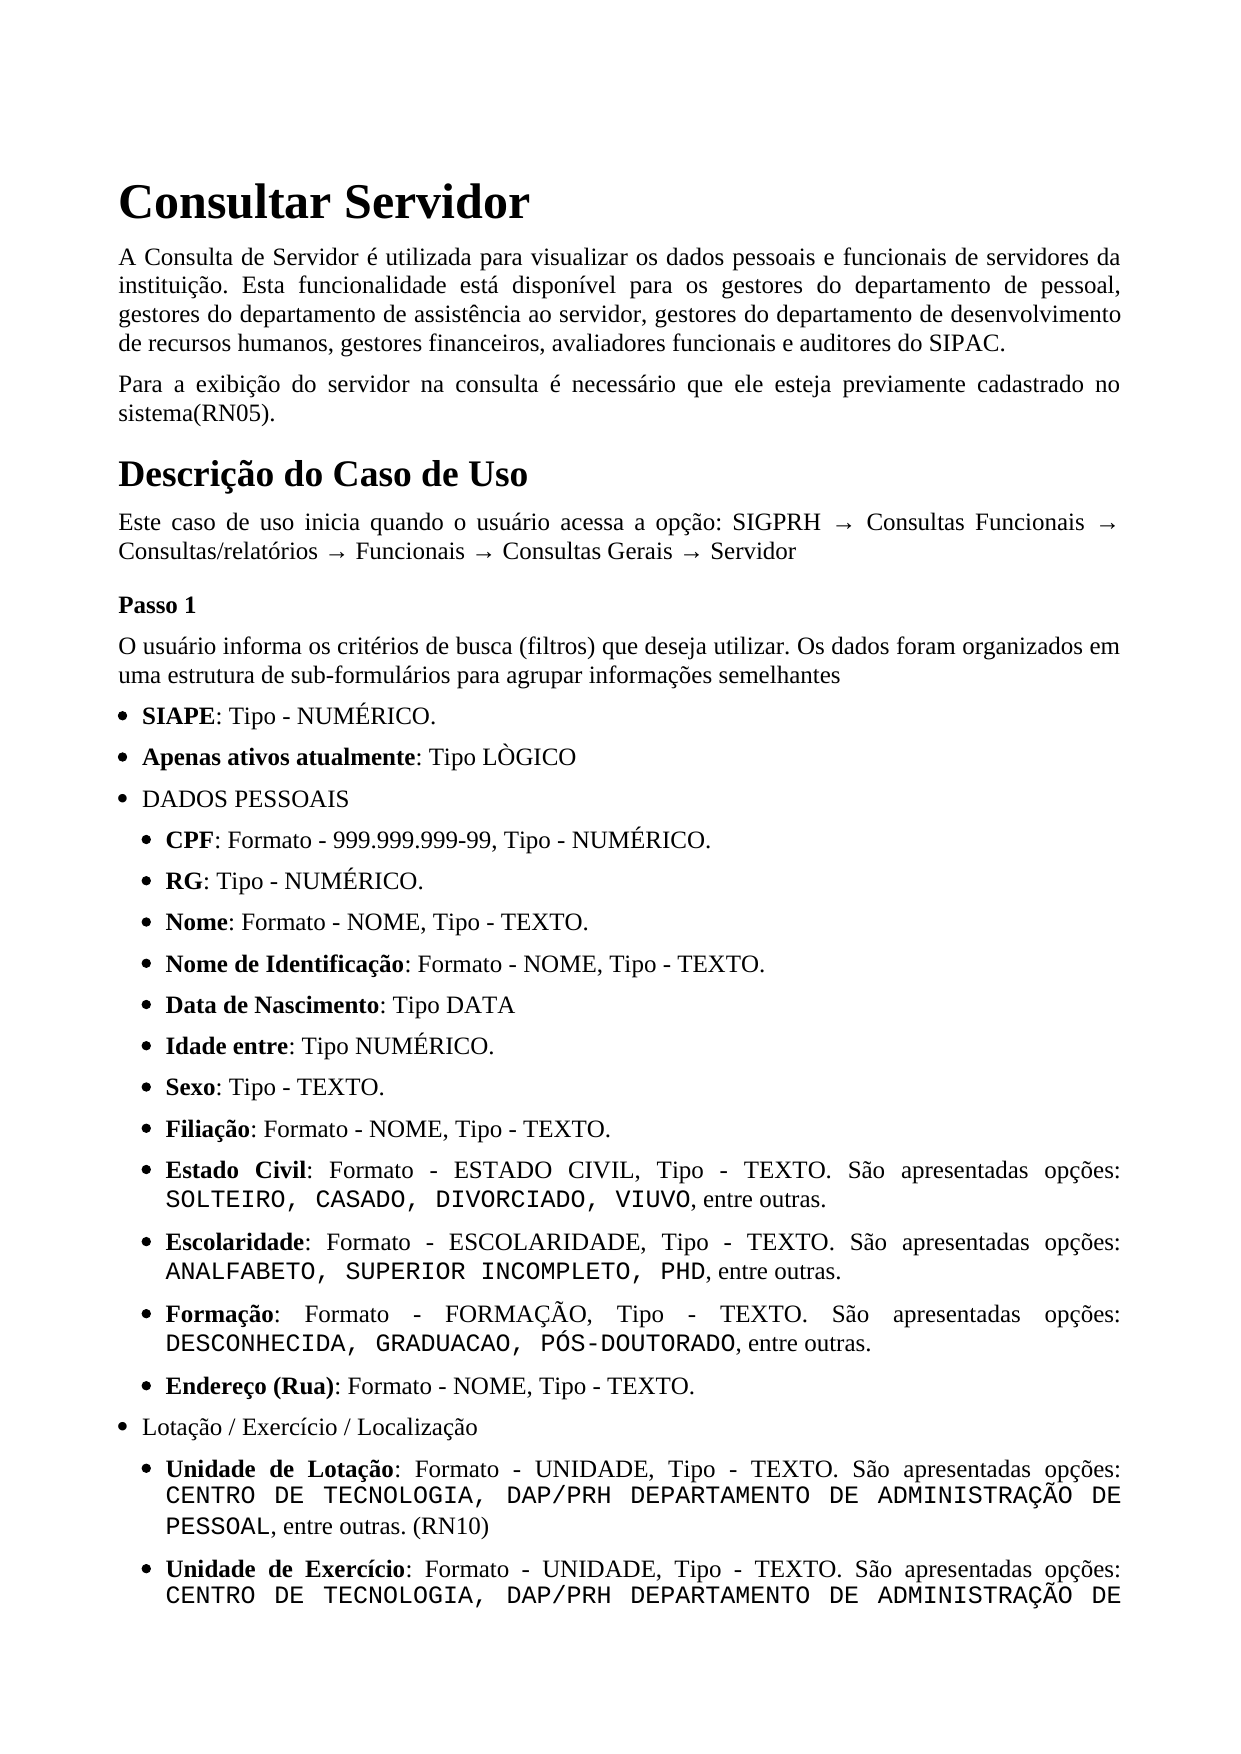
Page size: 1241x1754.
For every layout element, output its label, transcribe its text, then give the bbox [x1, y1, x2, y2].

list Data de Nascimento: Tipo DATA [142, 990, 1122, 1019]
list Apenas ativos atualmente: Tipo LÒGICO [118, 742, 1122, 771]
text Para a exibição do servidor na consulta é necessário que ele esteja previamente cadastrado no sistema(RN05). [118, 369, 1122, 427]
list Unidade de Lotação: Formato - UNIDADE, Tipo - TEXTO. São apresentadas opções: CENTRO DE TECNOLOGIA, DAP/PRH DEPARTAMENTO DE ADMINISTRAÇÃO DE PESSOAL, entre outras. (RN10) [142, 1454, 1122, 1542]
list RG: Tipo - NUMÉRICO. [142, 866, 1122, 895]
list Sexo: Tipo - TEXTO. [142, 1072, 1122, 1101]
text Este caso de uso inicia quando o usuário acessa a opção: SIGPRH → Consultas Funcionais → Consultas/relatórios → Funcionais → Consultas Gerais → Servidor [118, 507, 1122, 565]
list Idade entre: Tipo NUMÉRICO. [142, 1031, 1122, 1060]
list Escolaridade: Formato - ESCOLARIDADE, Tipo - TEXTO. São apresentadas opções: ANALFABETO, SUPERIOR INCOMPLETO, PHD, entre outras. [142, 1227, 1122, 1287]
list Nome: Formato - NOME, Tipo - TEXTO. [142, 907, 1122, 936]
subtitle Descrição do Caso de Uso [118, 452, 1122, 495]
text O usuário informa os critérios de busca (filtros) que deseja utilizar. Os dados foram organizados em uma estrutura de sub-formulários para agrupar informações semelhantes [118, 631, 1122, 689]
list Filiação: Formato - NOME, Tipo - TEXTO. [142, 1114, 1122, 1142]
list Lotação / Exercício / Localização [118, 1412, 1122, 1441]
text A Consulta de Servidor é utilizada para visualizar os dados pessoais e funcionais de servidores da instituição. Esta funcionalidade está disponível para os gestores do departamento de pessoal, gestores do departamento de assistência ao servidor, gestores do departamento de desenvolvimento de recursos humanos, gestores financeiros, avaliadores funcionais e auditores do SIPAC. [118, 242, 1122, 357]
subtitle Passo 1 [118, 590, 1122, 619]
list Estado Civil: Formato - ESTADO CIVIL, Tipo - TEXTO. São apresentadas opções: SOLTEIRO, CASADO, DIVORCIADO, VIUVO, entre outras. [142, 1155, 1122, 1214]
list Nome de Identificação: Formato - NOME, Tipo - TEXTO. [142, 949, 1122, 977]
subtitle Consultar Servidor [118, 172, 1122, 229]
list Formação: Formato - FORMAÇÃO, Tipo - TEXTO. São apresentadas opções: DESCONHECIDA, GRADUACAO, PÓS-DOUTORADO, entre outras. [142, 1299, 1122, 1359]
list Unidade de Exercício: Formato - UNIDADE, Tipo - TEXTO. São apresentadas opções: CENTRO DE TECNOLOGIA, DAP/PRH DEPARTAMENTO DE ADMINISTRAÇÃO DE [142, 1554, 1122, 1611]
list DADOS PESSOAIS [118, 784, 1122, 812]
list SIAPE: Tipo - NUMÉRICO. [118, 701, 1122, 730]
list CPF: Formato - 999.999.999-99, Tipo - NUMÉRICO. [142, 825, 1122, 854]
list Endereço (Rua): Formato - NOME, Tipo - TEXTO. [142, 1371, 1122, 1400]
